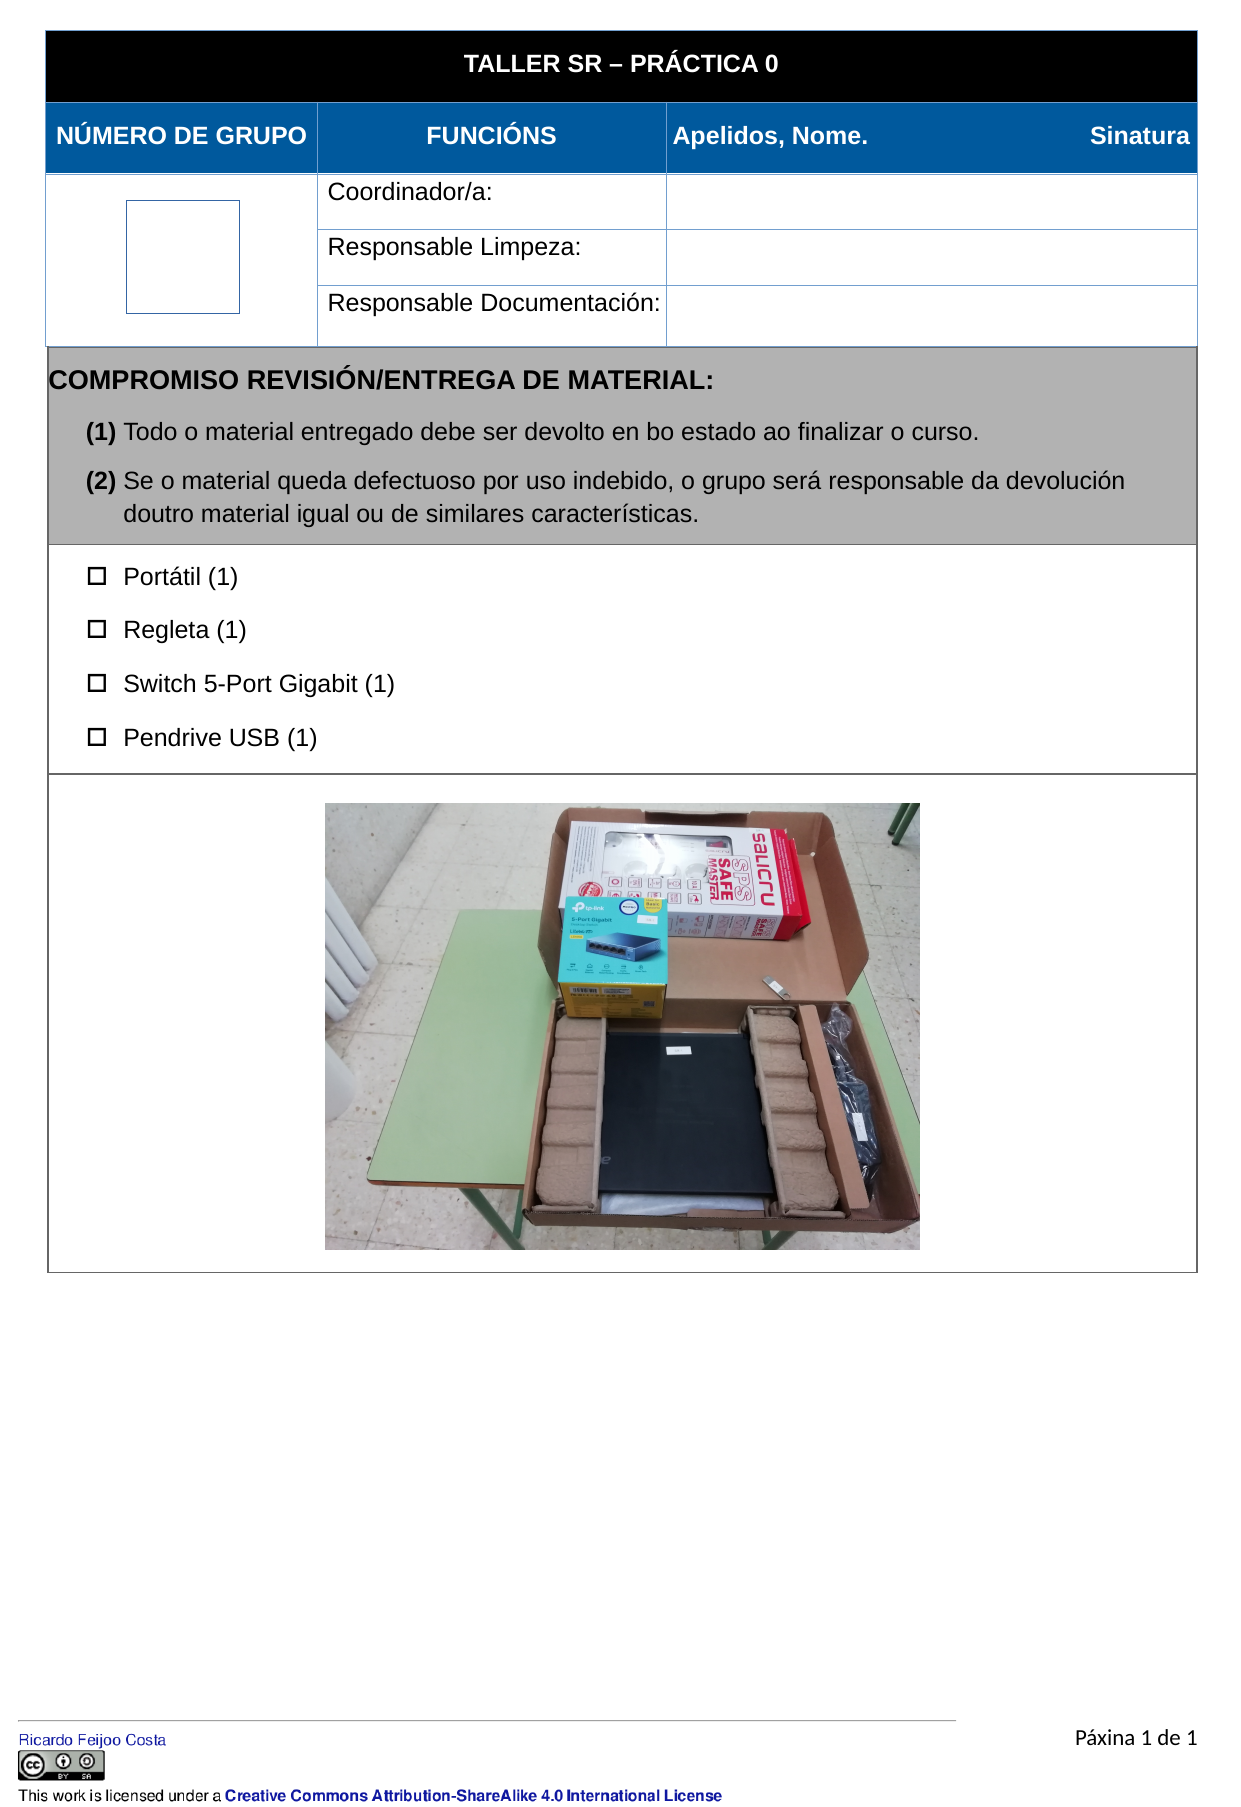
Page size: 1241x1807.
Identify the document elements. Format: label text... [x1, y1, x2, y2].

table_cell Responsable Documentación: [318, 286, 666, 346]
table_cell [49, 775, 1196, 1271]
table_cell [667, 286, 1197, 346]
table_cell Apelidos, Nome. Sinatura [667, 103, 1197, 173]
table_cell Responsable Limpeza: [318, 230, 666, 284]
table_cell [46, 175, 317, 346]
table_cell Coordinador/a: [318, 175, 666, 229]
table_cell NÚMERO DE GRUPO [46, 103, 317, 173]
table_cell FUNCIÓNS [318, 103, 666, 173]
table_cell Portátil (1) Regleta (1) Switch 5-Port Gigabit (1) Pendrive USB (1) [49, 545, 1196, 773]
table_cell [667, 230, 1197, 284]
table_header COMPROMISO REVISIÓN/ENTREGA DE MATERIAL: Todo o material entregado debe ser devolto en bo estado ao finalizar o curso. Se o material queda defectuoso por uso indebido, o grupo será responsable da devolución doutro material igual ou de similares características. [49, 348, 1196, 544]
picture [325, 803, 920, 1250]
table_cell [667, 175, 1197, 229]
picture [8, 1715, 957, 1806]
table_header TALLER SR – PRÁCTICA 0 [46, 31, 1197, 102]
